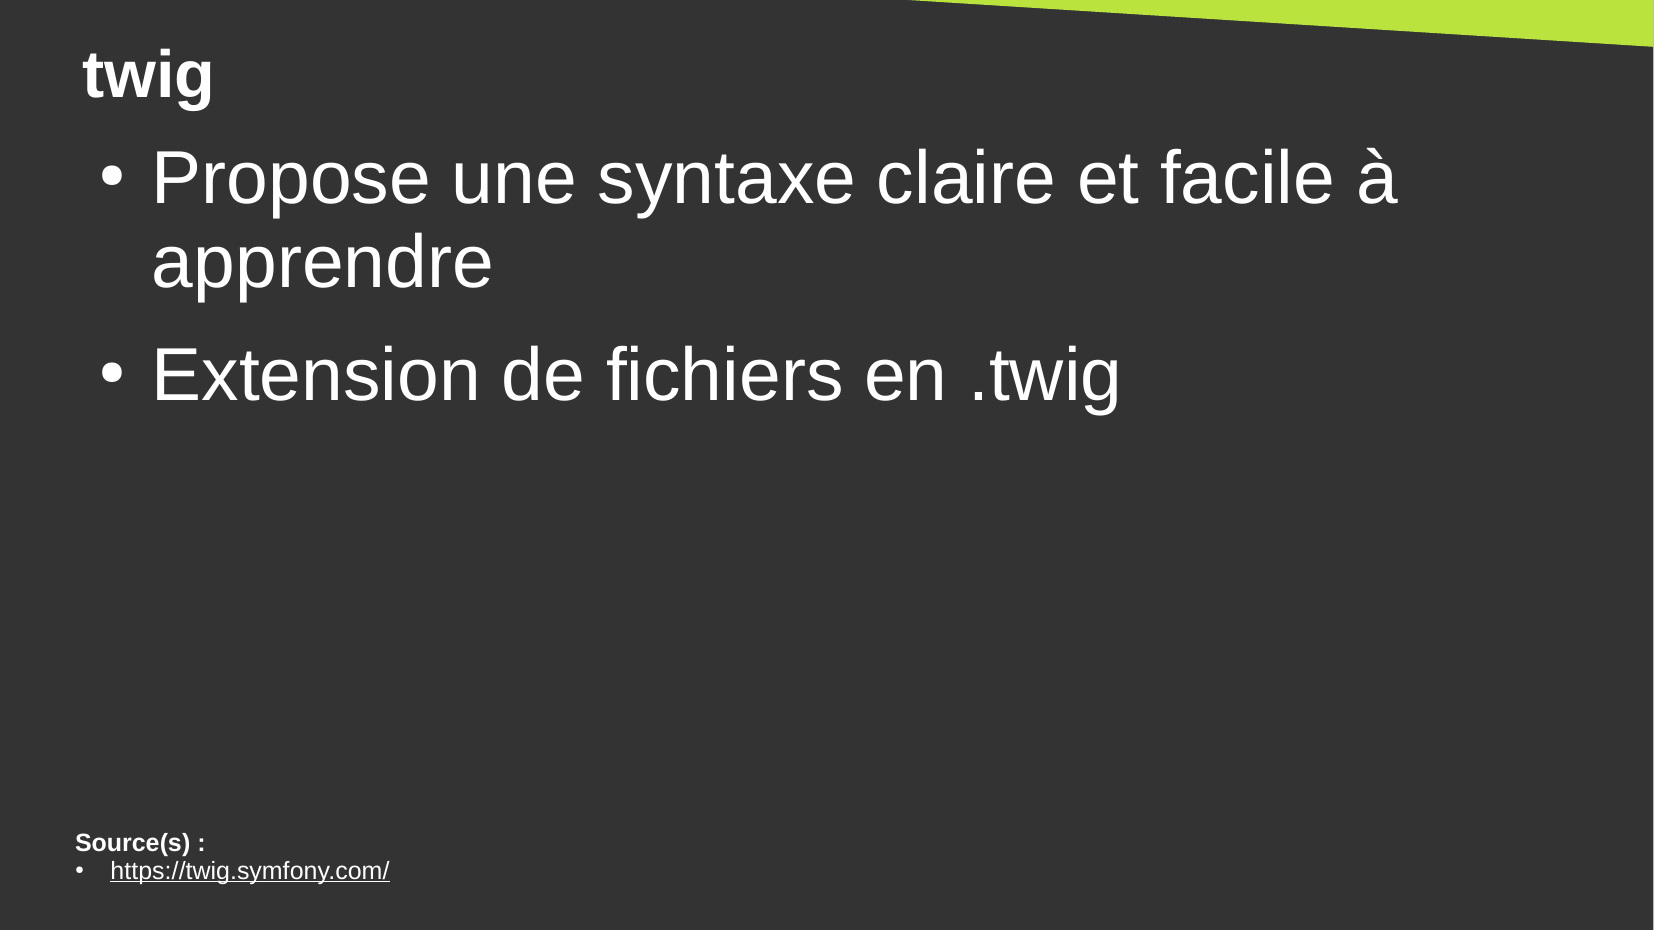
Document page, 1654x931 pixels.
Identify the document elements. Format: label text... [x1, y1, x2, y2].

text_box [908, 0, 1654, 47]
list Propose une syntaxe claire et facile à apprendre Extension de fichiers en .twig [80, 135, 1619, 502]
text_box Source(s) : https://twig.symfony.com/ [60, 821, 1546, 931]
title twig [82, 37, 1571, 112]
